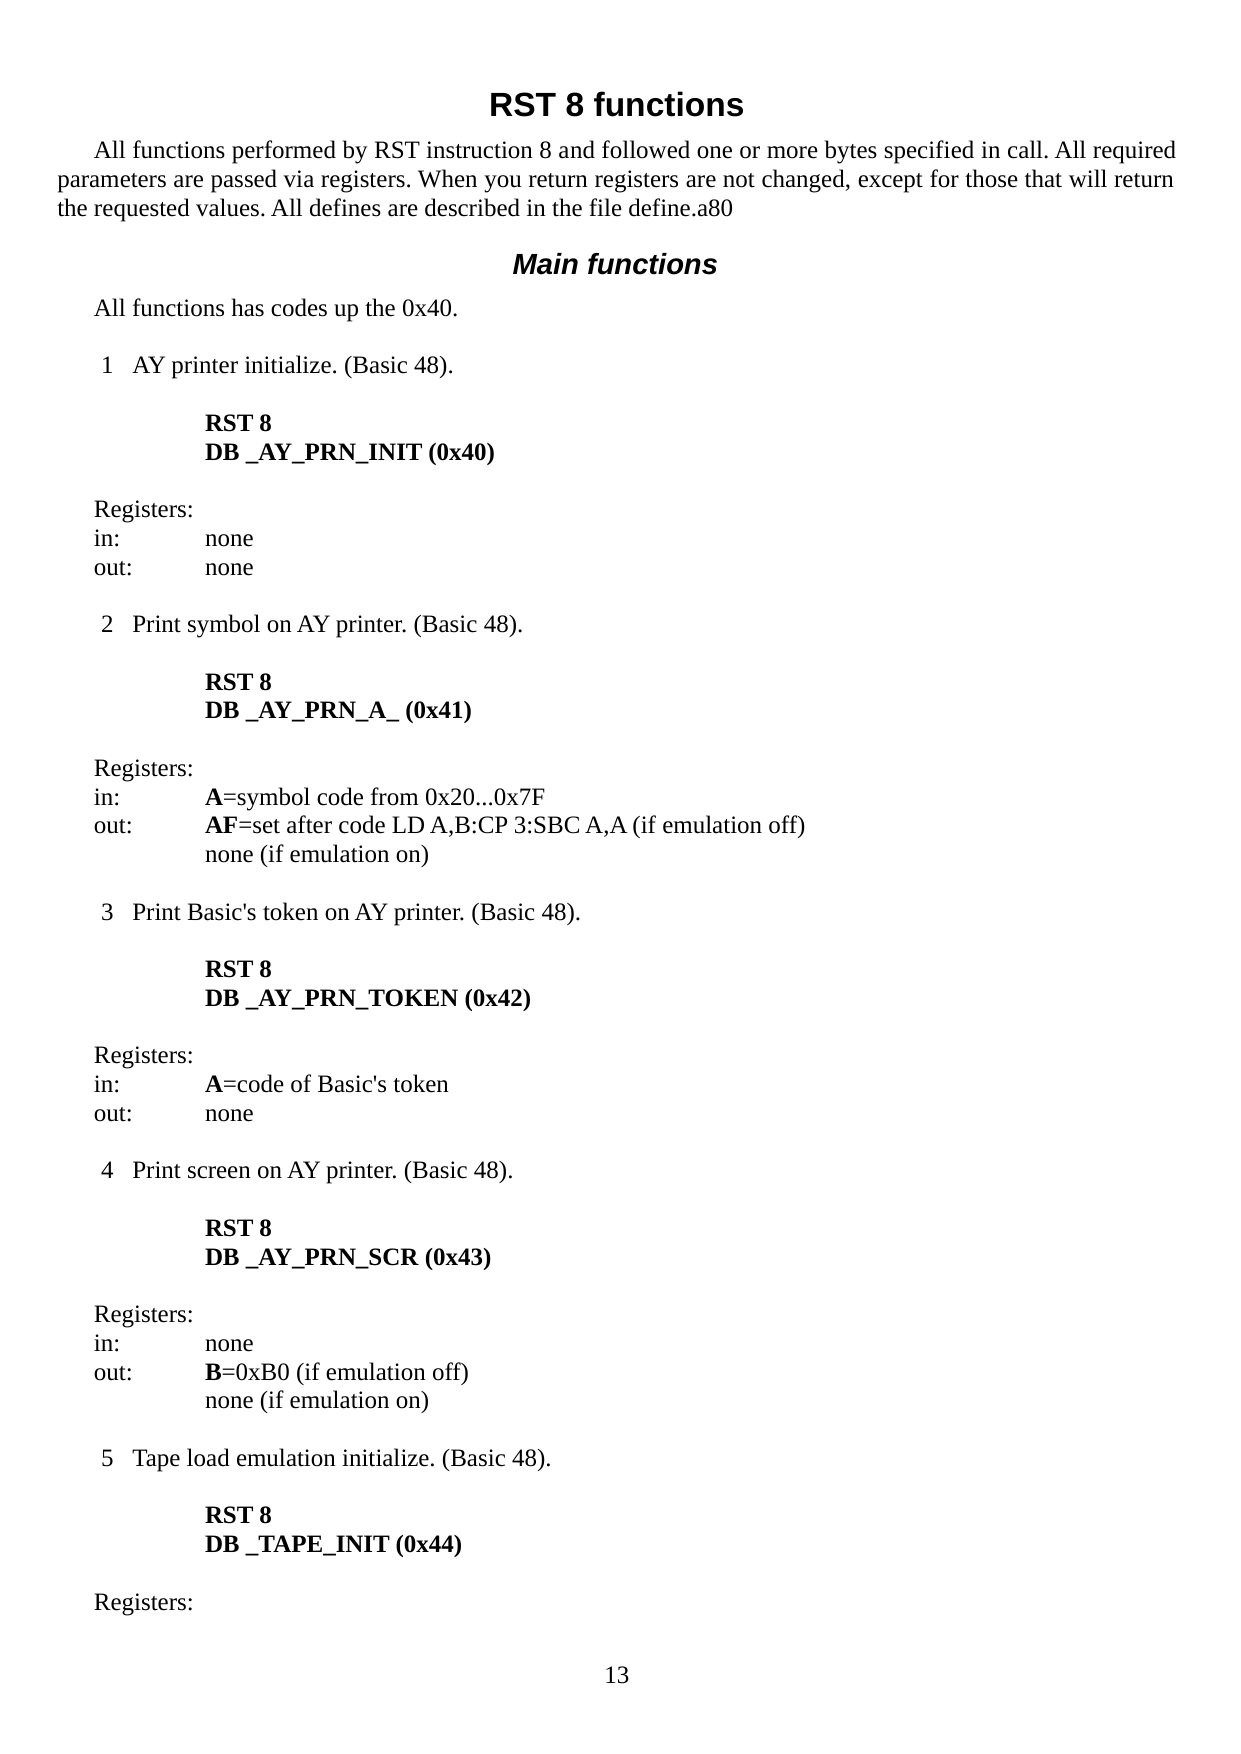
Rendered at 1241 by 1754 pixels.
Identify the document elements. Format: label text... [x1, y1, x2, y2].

text All functions has codes up the 0x40. [57, 293, 1176, 322]
text Registers: [57, 753, 1176, 782]
text out: AF=set after code LD A,B:CP 3:SBC A,A (if emulation off) [57, 810, 1176, 839]
text DB _AY_PRN_SCR (0x43) [57, 1242, 1176, 1270]
text in: A=symbol code from 0x20...0x7F [57, 782, 1176, 810]
text in: none [57, 523, 1176, 552]
list Print symbol on AY printer. (Basic 48). [94, 609, 1176, 638]
text RST 8 [57, 667, 1176, 695]
text All functions performed by RST instruction 8 and followed one or more bytes specified in call. All required parameters are passed via registers. When you return registers are not changed, except for those that will return the requested values. All defines are described in the file define.a80 [57, 136, 1176, 222]
list Tape load emulation initialize. (Basic 48). [94, 1443, 1176, 1472]
text Registers: [57, 1040, 1176, 1069]
list Print screen on AY printer. (Basic 48). [94, 1155, 1176, 1184]
text RST 8 [57, 954, 1176, 983]
text out: none [57, 1098, 1176, 1127]
text RST 8 [57, 1500, 1176, 1529]
text DB _AY_PRN_A_ (0x41) [57, 695, 1176, 724]
text DB _TAPE_INIT (0x44) [57, 1529, 1176, 1558]
text out: none [57, 552, 1176, 580]
text DB _AY_PRN_TOKEN (0x42) [57, 983, 1176, 1012]
text none (if emulation on) [57, 1385, 1176, 1414]
text in: none [57, 1328, 1176, 1357]
list Print Basic's token on AY printer. (Basic 48). [94, 897, 1176, 925]
text RST 8 [57, 1213, 1176, 1242]
text Registers: [57, 1299, 1176, 1328]
text Registers: [57, 494, 1176, 523]
text DB _AY_PRN_INIT (0x40) [57, 437, 1176, 465]
list AY printer initialize. (Basic 48). [94, 350, 1176, 379]
text Registers: [57, 1587, 1176, 1615]
subtitle RST 8 functions [57, 84, 1176, 123]
text none (if emulation on) [57, 839, 1176, 868]
text in: A=code of Basic's token [57, 1069, 1176, 1098]
text RST 8 [57, 408, 1176, 437]
subtitle Main functions [57, 247, 1176, 280]
text out: B=0xB0 (if emulation off) [57, 1357, 1176, 1385]
